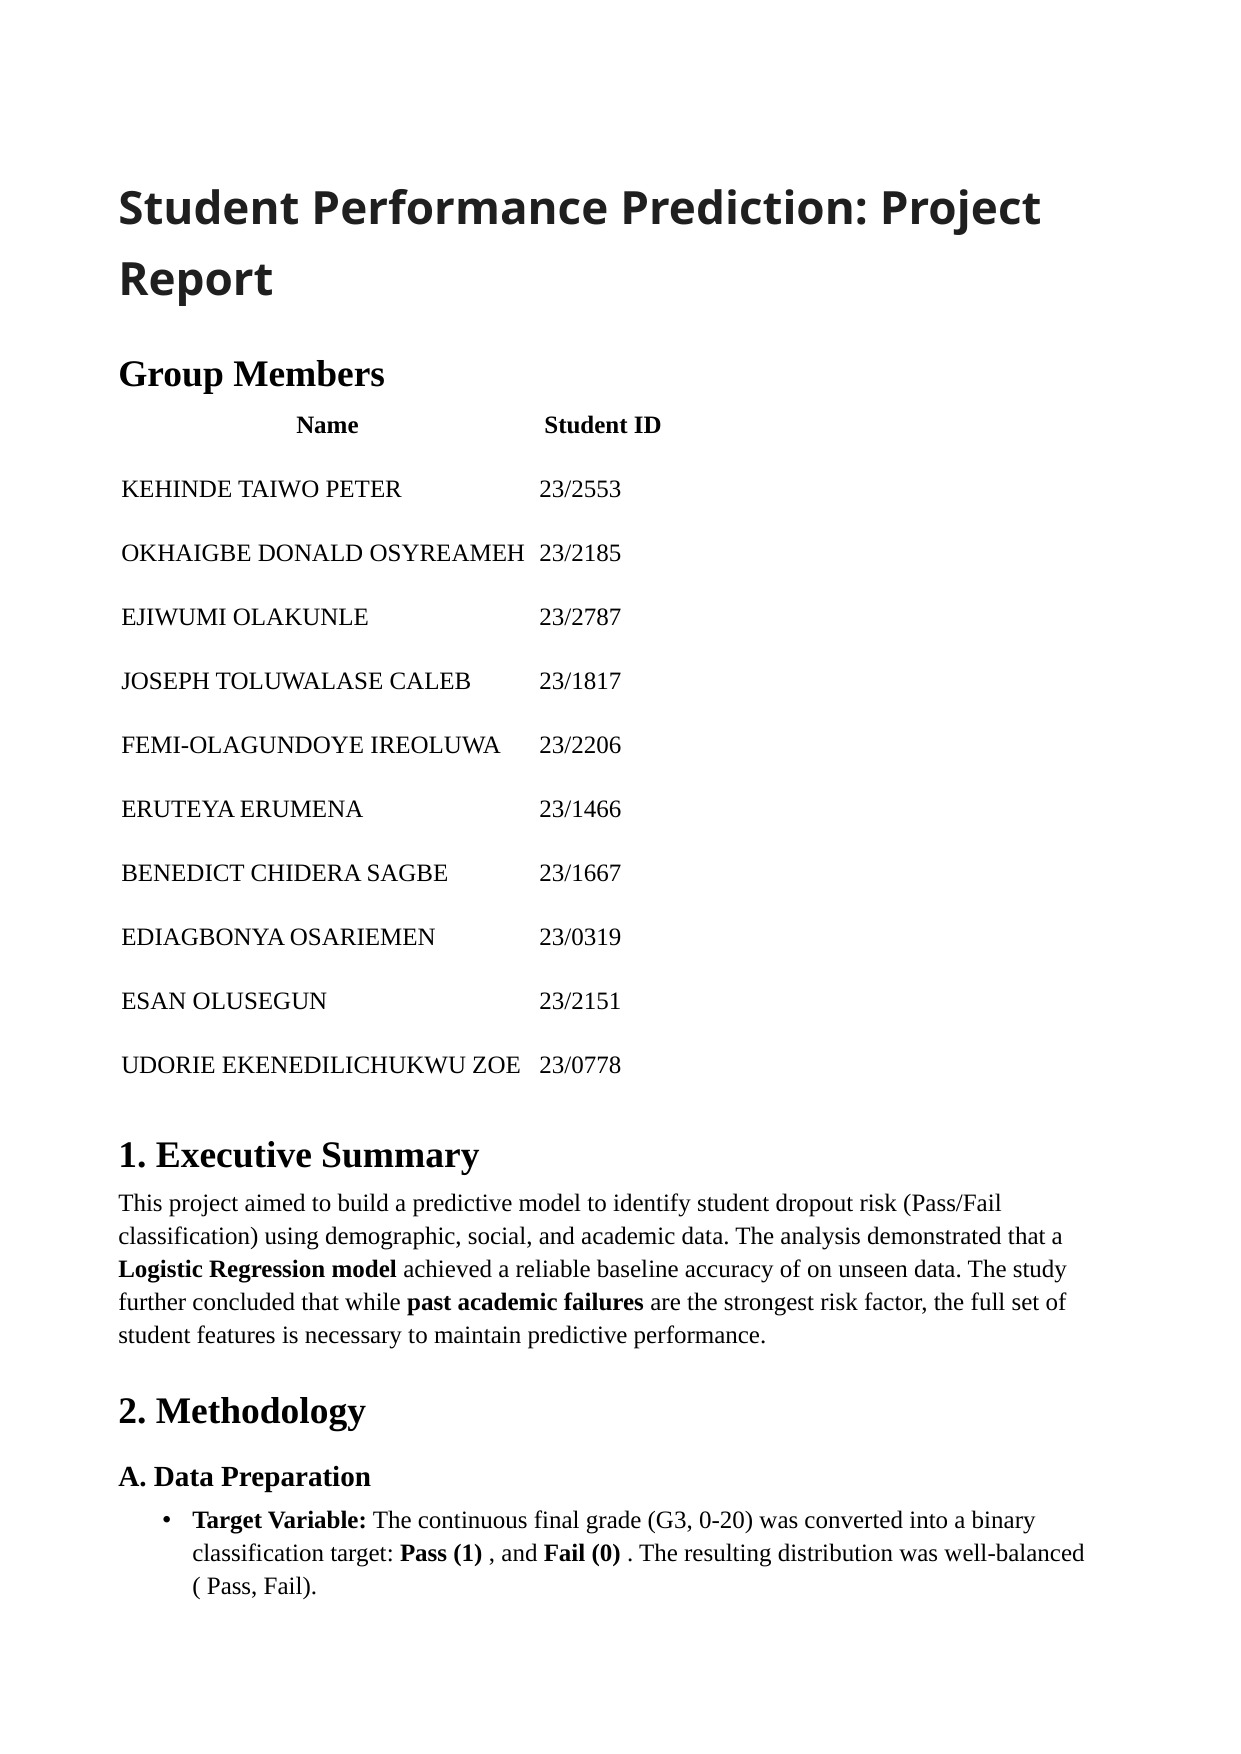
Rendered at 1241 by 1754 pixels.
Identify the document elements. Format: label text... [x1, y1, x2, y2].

table_cell 23/2185 [536, 535, 669, 599]
table_cell 23/1817 [536, 663, 669, 727]
subtitle Group Members [118, 351, 1122, 394]
table_header Student ID [536, 407, 669, 471]
text This project aimed to build a predictive model to identify student dropout risk (Pass/Fail classification) using demographic, social, and academic data. The analysis demonstrated that a Logistic Regression model achieved a reliable baseline accuracy of on unseen data. The study further concluded that while past academic failures are the strongest risk factor, the full set of student features is necessary to maintain predictive performance. [118, 1188, 1122, 1349]
subtitle A. Data Preparation [118, 1459, 1122, 1492]
subtitle 1. Executive Summary [118, 1132, 1122, 1176]
table_cell KEHINDE TAIWO PETER [118, 471, 536, 535]
table_cell JOSEPH TOLUWALASE CALEB [118, 663, 536, 727]
table_cell BENEDICT CHIDERA SAGBE [118, 855, 536, 919]
table_cell ERUTEYA ERUMENA [118, 791, 536, 855]
subtitle 2. Methodology [118, 1388, 1122, 1432]
table_cell 23/2151 [536, 984, 669, 1047]
table_cell 23/2553 [536, 471, 669, 535]
table_cell 23/1466 [536, 791, 669, 855]
table_cell EDIAGBONYA OSARIEMEN [118, 919, 536, 983]
table_header Name [118, 407, 536, 471]
table_cell EJIWUMI OLAKUNLE [118, 599, 536, 663]
table_cell 23/2206 [536, 727, 669, 791]
table_cell ESAN OLUSEGUN [118, 984, 536, 1047]
list Target Variable: The continuous final grade (G3, 0-20) was converted into a binary classification target: Pass (1) , and Fail (0) . The resulting distribution was well-balanced ( Pass, Fail). [162, 1505, 1122, 1599]
table_cell FEMI-OLAGUNDOYE IREOLUWA [118, 727, 536, 791]
subtitle Student Performance Prediction: Project Report [118, 176, 1122, 309]
table_cell OKHAIGBE DONALD OSYREAMEH [118, 535, 536, 599]
table_cell 23/0319 [536, 919, 669, 983]
table_cell 23/1667 [536, 855, 669, 919]
table_cell 23/0778 [536, 1048, 669, 1112]
table_cell 23/2787 [536, 599, 669, 663]
table_cell UDORIE EKENEDILICHUKWU ZOE [118, 1048, 536, 1112]
